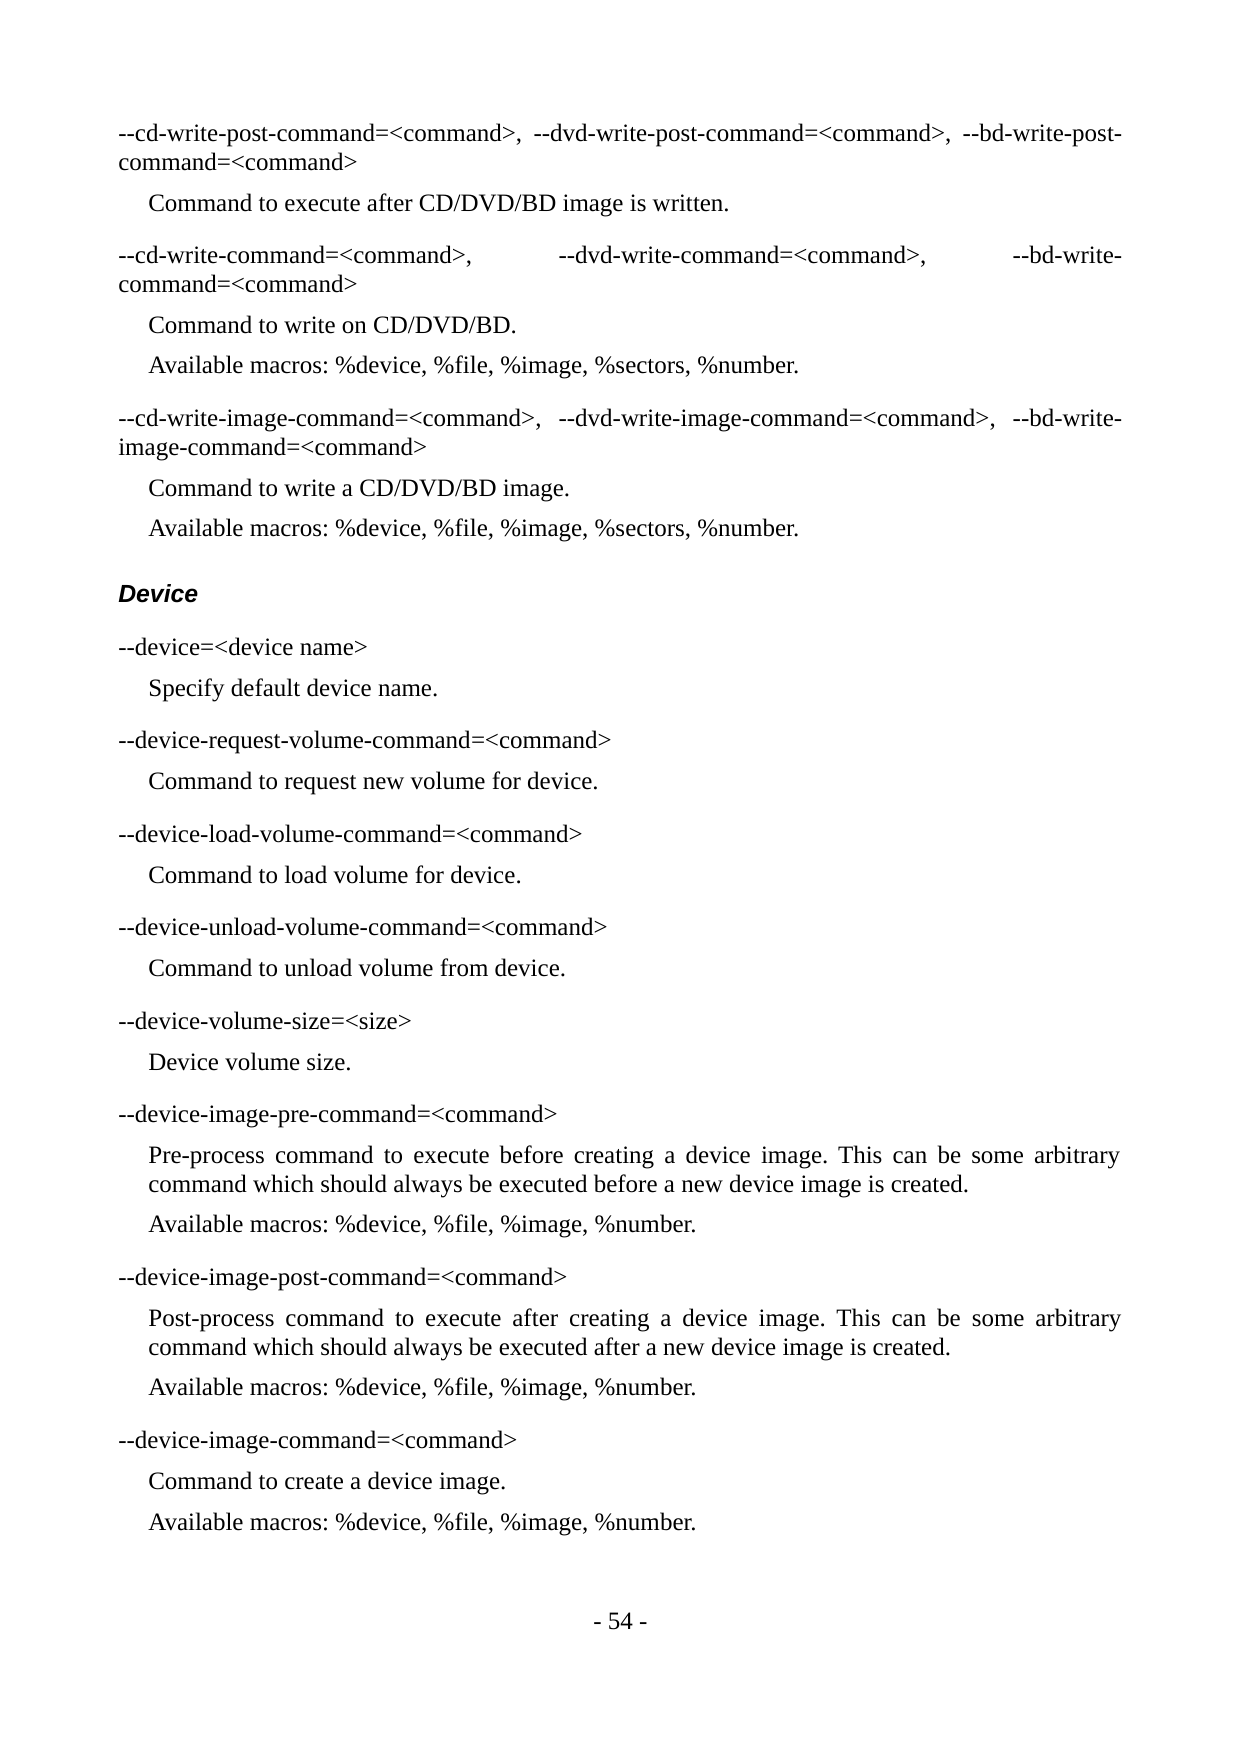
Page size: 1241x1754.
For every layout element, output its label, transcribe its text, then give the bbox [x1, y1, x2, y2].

text Available macros: %device, %file, %image, %sectors, %number. [148, 351, 1122, 379]
subtitle Device [118, 579, 1122, 608]
text Command to unload volume from device. [148, 953, 1122, 982]
text Command to request new volume for device. [148, 766, 1122, 795]
title --device-image-post-command=<command> [118, 1262, 1122, 1291]
text Command to load volume for device. [148, 860, 1122, 888]
text Specify default device name. [148, 673, 1122, 702]
title --cd-write-image-command=<command>, --dvd-write-image-command=<command>, --bd-write-image-command=<command> [118, 403, 1122, 461]
text Available macros: %device, %file, %image, %sectors, %number. [148, 513, 1122, 542]
title --cd-write-post-command=<command>, --dvd-write-post-command=<command>, --bd-write-post-command=<command> [118, 118, 1122, 176]
title --device=<device name> [118, 632, 1122, 661]
text Command to create a device image. [148, 1466, 1122, 1495]
title --device-request-volume-command=<command> [118, 726, 1122, 754]
text Device volume size. [148, 1047, 1122, 1075]
title --device-image-pre-command=<command> [118, 1099, 1122, 1128]
text Available macros: %device, %file, %image, %number. [148, 1507, 1122, 1535]
text Post-process command to execute after creating a device image. This can be some arbitrary command which should always be executed after a new device image is created. [148, 1303, 1122, 1361]
text Command to write a CD/DVD/BD image. [148, 473, 1122, 501]
text Pre-process command to execute before creating a device image. This can be some arbitrary command which should always be executed before a new device image is created. [148, 1140, 1122, 1198]
title --cd-write-command=<command>, --dvd-write-command=<command>, --bd-write-command=<command> [118, 240, 1122, 298]
title --device-image-command=<command> [118, 1425, 1122, 1454]
title --device-load-volume-command=<command> [118, 819, 1122, 848]
text Available macros: %device, %file, %image, %number. [148, 1209, 1122, 1238]
title --device-unload-volume-command=<command> [118, 912, 1122, 941]
title --device-volume-size=<size> [118, 1006, 1122, 1035]
text Command to write on CD/DVD/BD. [148, 310, 1122, 338]
text Command to execute after CD/DVD/BD image is written. [148, 188, 1122, 216]
text Available macros: %device, %file, %image, %number. [148, 1372, 1122, 1401]
